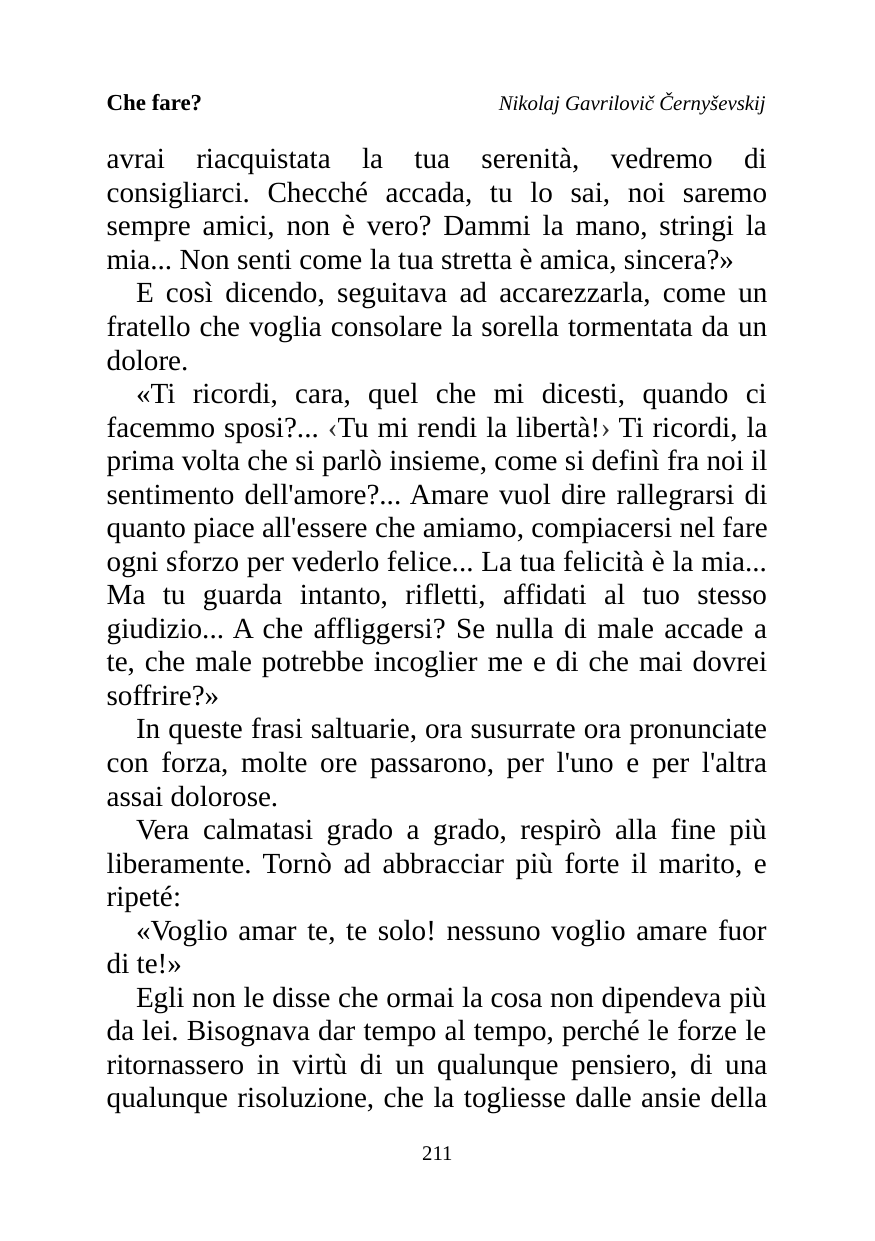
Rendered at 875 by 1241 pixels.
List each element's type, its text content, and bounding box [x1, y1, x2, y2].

text E così dicendo, seguitava ad accarezzarla, come un fratello che voglia consolare la sorella tormentata da un dolore. [106, 276, 768, 376]
text «Voglio amar te, te solo! nessuno voglio amare fuor di te!» [106, 913, 768, 980]
text «Ti ricordi, cara, quel che mi dicesti, quando ci facemmo sposi?... ‹Tu mi rendi la libertà!› Ti ricordi, la prima volta che si parlò insieme, come si definì fra noi il sentimento dell'amore?... Amare vuol dire rallegrarsi di quanto piace all'essere che amiamo, compiacersi nel fare ogni sforzo per vederlo felice... La tua felicità è la mia... Ma tu guarda intanto, rifletti, affidati al tuo stesso giudizio... A che affliggersi? Se nulla di male accade a te, che male potrebbe incoglier me e di che mai dovrei soffrire?» [106, 376, 768, 712]
text In queste frasi saltuarie, ora susurrate ora pronunciate con forza, molte ore passarono, per l'uno e per l'altra assai dolorose. [106, 712, 768, 812]
text avrai riacquistata la tua serenità, vedremo di consigliarci. Checché accada, tu lo sai, noi saremo sempre amici, non è vero? Dammi la mano, stringi la mia... Non senti come la tua stretta è amica, sincera?» [106, 141, 768, 276]
text Vera calmatasi grado a grado, respirò alla fine più liberamente. Tornò ad abbracciar più forte il marito, e ripeté: [106, 812, 768, 913]
text Egli non le disse che ormai la cosa non dipendeva più da lei. Bisognava dar tempo al tempo, perché le forze le ritornassero in virtù di un qualunque pensiero, di una qualunque risoluzione, che la togliesse dalle ansie della [106, 980, 768, 1114]
